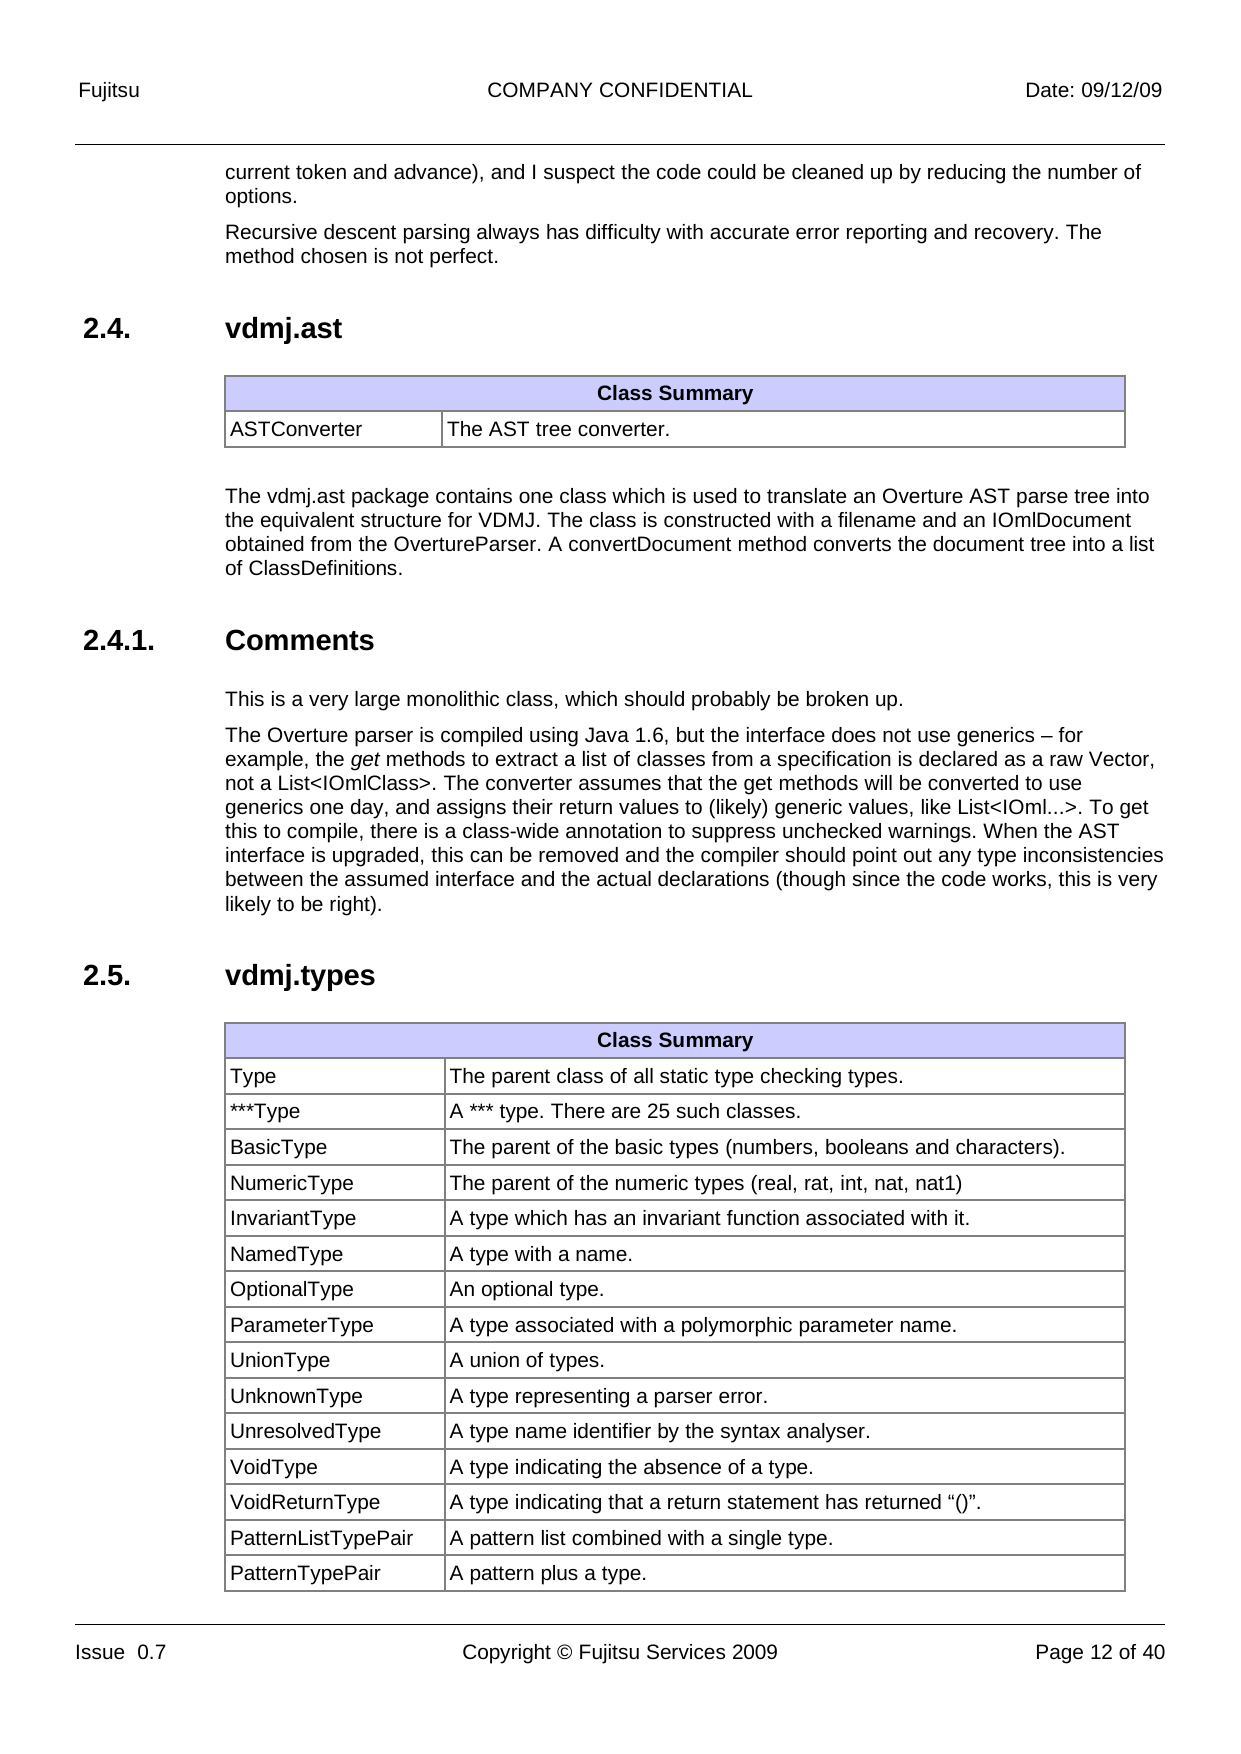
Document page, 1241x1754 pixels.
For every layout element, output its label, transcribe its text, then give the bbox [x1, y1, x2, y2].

table_cell The parent class of all static type checking types. [446, 1059, 1124, 1093]
table_cell ***Type [226, 1095, 444, 1128]
table_cell UnknownType [226, 1379, 444, 1412]
table_cell Type [226, 1059, 444, 1093]
table_cell The AST tree converter. [443, 412, 1124, 446]
table_cell VoidType [226, 1450, 444, 1483]
table_cell The parent of the basic types (numbers, booleans and characters). [446, 1130, 1124, 1164]
text Recursive descent parsing always has difficulty with accurate error reporting and recovery. The method chosen is not perfect. [225, 220, 1165, 268]
table_cell A type associated with a polymorphic parameter name. [446, 1308, 1124, 1341]
table_cell A pattern plus a type. [446, 1556, 1124, 1590]
table_cell PatternListTypePair [226, 1521, 444, 1554]
table_cell A *** type. There are 25 such classes. [446, 1095, 1124, 1128]
subtitle Comments [75, 623, 1165, 656]
text The Overture parser is compiled using Java 1.6, but the interface does not use generics – for example, the get methods to extract a list of classes from a specification is declared as a raw Vector, not a List<IOmlClass>. The converter assumes that the get methods will be converted to use generics one day, and assigns their return values to (likely) generic values, like List<IOml...>. To get this to compile, there is a class-wide annotation to suppress unchecked warnings. When the AST interface is upgraded, this can be removed and the compiler should point out any type inconsistencies between the assumed interface and the actual declarations (though since the code works, this is very likely to be right). [225, 723, 1165, 916]
table_cell A type indicating that a return statement has returned “()”. [446, 1485, 1124, 1519]
table_cell A type indicating the absence of a type. [446, 1450, 1124, 1483]
table_header Class Summary [226, 377, 1124, 410]
table_cell A type which has an invariant function associated with it. [446, 1201, 1124, 1235]
subtitle vdmj.ast [75, 311, 1165, 344]
table_cell OptionalType [226, 1272, 444, 1306]
table_cell NamedType [226, 1237, 444, 1270]
table_cell A type representing a parser error. [446, 1379, 1124, 1412]
text The vdmj.ast package contains one class which is used to translate an Overture AST parse tree into the equivalent structure for VDMJ. The class is constructed with a filename and an IOmlDocument obtained from the OvertureParser. A convertDocument method converts the document tree into a list of ClassDefinitions. [225, 484, 1165, 580]
table_cell VoidReturnType [226, 1485, 444, 1519]
table_cell UnresolvedType [226, 1414, 444, 1448]
table_cell BasicType [226, 1130, 444, 1164]
table_cell ParameterType [226, 1308, 444, 1341]
table_cell A union of types. [446, 1343, 1124, 1377]
subtitle vdmj.types [75, 958, 1165, 992]
table_cell A type name identifier by the syntax analyser. [446, 1414, 1124, 1448]
table_cell A type with a name. [446, 1237, 1124, 1270]
table_cell UnionType [226, 1343, 444, 1377]
table_cell A pattern list combined with a single type. [446, 1521, 1124, 1554]
table_header Class Summary [226, 1024, 1124, 1057]
text current token and advance), and I suspect the code could be cleaned up by reducing the number of options. [225, 160, 1165, 208]
text This is a very large monolithic class, which should probably be broken up. [225, 686, 1165, 711]
table_cell InvariantType [226, 1201, 444, 1235]
table_cell An optional type. [446, 1272, 1124, 1306]
table_cell The parent of the numeric types (real, rat, int, nat, nat1) [446, 1166, 1124, 1199]
table_cell NumericType [226, 1166, 444, 1199]
table_cell ASTConverter [226, 412, 441, 446]
table_cell PatternTypePair [226, 1556, 444, 1590]
